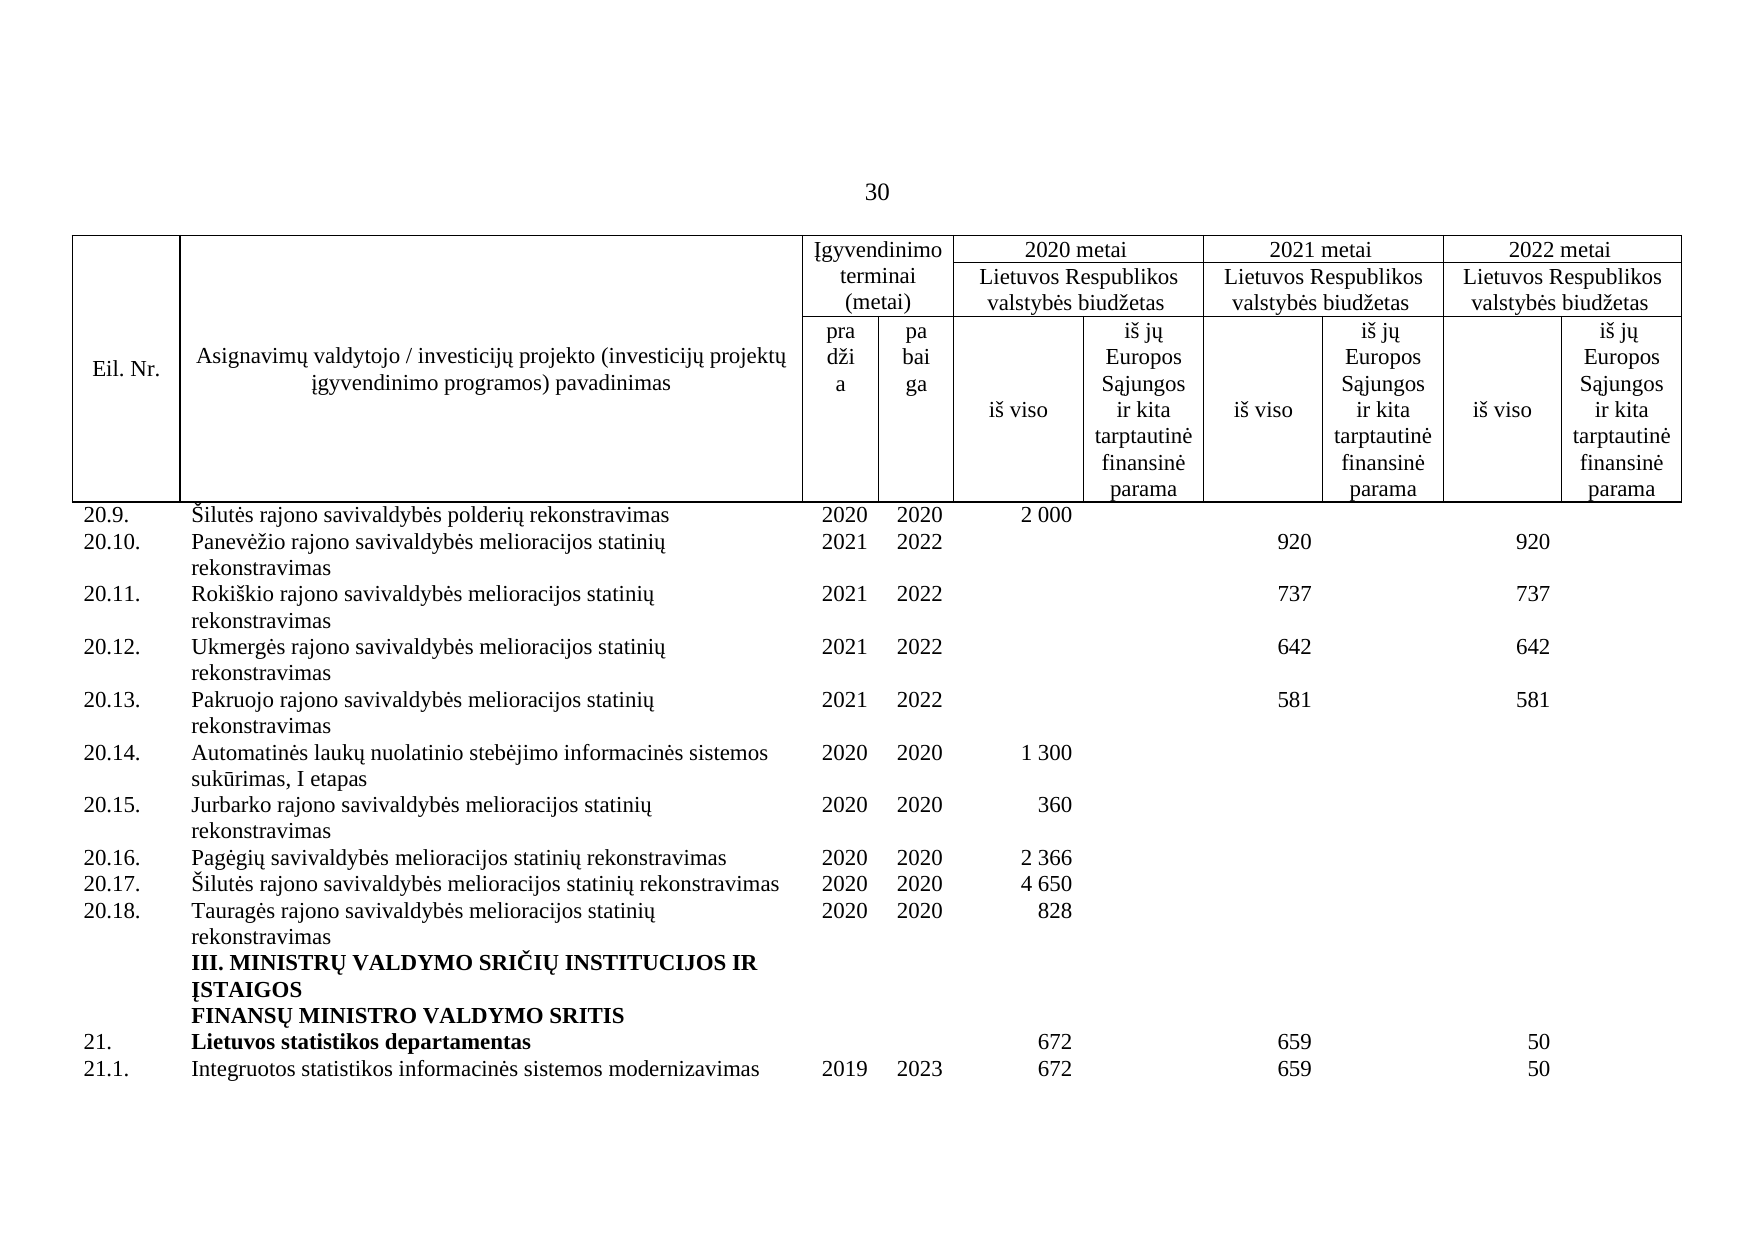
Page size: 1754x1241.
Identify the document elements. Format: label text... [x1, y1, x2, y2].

table_cell [1083, 503, 1204, 528]
table_cell Lietuvos Respublikos valstybės biudžetas [954, 263, 1203, 316]
table_cell [1204, 791, 1323, 844]
table_cell Šilutės rajono savivaldybės melioracijos statinių rekonstravimas [180, 870, 802, 897]
table_cell 20.11. [72, 580, 180, 633]
table_cell 2 000 [954, 503, 1083, 528]
table_cell 920 [1443, 528, 1561, 580]
table_cell 20.12. [72, 633, 180, 686]
table_cell [1443, 739, 1561, 791]
table_cell 20.15. [72, 791, 180, 844]
table_cell [1204, 897, 1323, 949]
table_cell [1443, 949, 1561, 1002]
table_cell 20.9. [72, 503, 180, 528]
table_cell iš jų Europos Sąjungos ir kita tarptautinė finansinė parama [1084, 317, 1203, 501]
table_cell [1323, 1002, 1443, 1028]
table_cell 2020 [803, 739, 879, 791]
table_cell 2021 [803, 633, 879, 686]
table_cell [1204, 1002, 1323, 1028]
table_cell [1204, 870, 1323, 897]
table_cell III. MINISTRŲ VALDYMO SRIČIŲ INSTITUCIJOS IR ĮSTAIGOS [180, 949, 802, 1002]
table_cell [1443, 503, 1561, 528]
table_cell [1204, 844, 1323, 870]
table_cell [1323, 949, 1443, 1002]
table_cell [1083, 897, 1204, 949]
table_header Įgyvendinimo terminai (metai) [803, 236, 953, 316]
table_cell [1323, 528, 1443, 580]
table_cell 2022 [879, 686, 953, 738]
table_cell [1443, 897, 1561, 949]
table_cell [1561, 1029, 1682, 1055]
table_cell 2021 [803, 686, 879, 738]
table_cell Lietuvos Respublikos valstybės biudžetas [1204, 263, 1443, 316]
table_cell [954, 633, 1083, 686]
table_cell 360 [954, 791, 1083, 844]
table_cell 659 [1204, 1029, 1323, 1055]
table_cell 581 [1204, 686, 1323, 738]
table_cell [1443, 791, 1561, 844]
table_cell Automatinės laukų nuolatinio stebėjimo informacinės sistemos sukūrimas, I etapas [180, 739, 802, 791]
table_cell FINANSŲ MINISTRO VALDYMO SRITIS [180, 1002, 802, 1028]
table_cell 21.1. [72, 1055, 180, 1081]
table_cell [1561, 870, 1682, 897]
table_cell [1561, 580, 1682, 633]
table_cell 4 650 [954, 870, 1083, 897]
table_cell 2020 [879, 844, 953, 870]
table_cell [1083, 633, 1204, 686]
table_cell 50 [1443, 1029, 1561, 1055]
table_cell Šilutės rajono savivaldybės polderių rekonstravimas [180, 503, 802, 528]
table_cell 2020 [879, 503, 953, 528]
table_cell 672 [954, 1029, 1083, 1055]
table_cell [1323, 897, 1443, 949]
table_cell 672 [954, 1055, 1083, 1081]
table_cell [1323, 686, 1443, 738]
table_cell 920 [1204, 528, 1323, 580]
table_cell 737 [1443, 580, 1561, 633]
table_cell 2020 [879, 897, 953, 949]
table_cell 2021 [803, 528, 879, 580]
table_cell 828 [954, 897, 1083, 949]
table_cell [1083, 1055, 1204, 1081]
table_cell [803, 1002, 879, 1028]
table_cell [954, 1002, 1083, 1028]
table_cell [1204, 503, 1323, 528]
table_cell 2020 [803, 791, 879, 844]
table_cell Lietuvos Respublikos valstybės biudžetas [1444, 263, 1681, 316]
table_cell pradžia [803, 317, 878, 501]
table_cell pabaiga [879, 317, 953, 501]
table_cell [954, 528, 1083, 580]
table_cell iš viso [1444, 317, 1561, 501]
table_cell 20.14. [72, 739, 180, 791]
table_cell [1204, 739, 1323, 791]
table_cell [1561, 1055, 1682, 1081]
table_cell 2020 [803, 897, 879, 949]
table_cell [1561, 503, 1682, 528]
table_cell [1323, 580, 1443, 633]
table_cell [1561, 739, 1682, 791]
table_cell 2020 [803, 844, 879, 870]
table_cell [1323, 503, 1443, 528]
table_cell 2020 [879, 870, 953, 897]
table_cell [1561, 1002, 1682, 1028]
table_cell 2 366 [954, 844, 1083, 870]
table_cell Tauragės rajono savivaldybės melioracijos statinių rekonstravimas [180, 897, 802, 949]
table_cell iš jų Europos Sąjungos ir kita tarptautinė finansinė parama [1562, 317, 1681, 501]
table_cell [1204, 949, 1323, 1002]
table_cell [1561, 686, 1682, 738]
table_cell Jurbarko rajono savivaldybės melioracijos statinių rekonstravimas [180, 791, 802, 844]
table_cell [1561, 791, 1682, 844]
table_cell Integruotos statistikos informacinės sistemos modernizavimas [180, 1055, 802, 1081]
table_cell 737 [1204, 580, 1323, 633]
table_cell 50 [1443, 1055, 1561, 1081]
table_cell [1083, 870, 1204, 897]
table_cell [1323, 1029, 1443, 1055]
table_cell [1323, 844, 1443, 870]
table_cell [1561, 949, 1682, 1002]
table_cell [803, 1029, 879, 1055]
table_cell [72, 1002, 180, 1028]
table_cell [1083, 739, 1204, 791]
table_header 2022 metai [1444, 236, 1681, 262]
table_cell 642 [1204, 633, 1323, 686]
table_cell Rokiškio rajono savivaldybės melioracijos statinių rekonstravimas [180, 580, 802, 633]
table_cell [1083, 791, 1204, 844]
table_cell [72, 949, 180, 1002]
table_cell Panevėžio rajono savivaldybės melioracijos statinių rekonstravimas [180, 528, 802, 580]
table_cell [1561, 528, 1682, 580]
table_cell 1 300 [954, 739, 1083, 791]
table_cell [1323, 791, 1443, 844]
table_cell [1561, 897, 1682, 949]
table_cell [803, 949, 879, 1002]
table_header 2021 metai [1204, 236, 1443, 262]
table_cell [1323, 870, 1443, 897]
table_cell 2023 [879, 1055, 953, 1081]
table_header Asignavimų valdytojo / investicijų projekto (investicijų projektų įgyvendinimo programos) pavadinimas [181, 236, 802, 501]
table_cell [1443, 844, 1561, 870]
table_cell [1561, 633, 1682, 686]
table_cell 2022 [879, 528, 953, 580]
table_cell iš viso [1204, 317, 1322, 501]
table_cell 2021 [803, 580, 879, 633]
table_cell [954, 949, 1083, 1002]
table_cell [954, 580, 1083, 633]
table_cell [1083, 528, 1204, 580]
table_cell Pagėgių savivaldybės melioracijos statinių rekonstravimas [180, 844, 802, 870]
table_cell 2022 [879, 633, 953, 686]
table_cell iš viso [954, 317, 1083, 501]
table_cell [879, 1029, 953, 1055]
table_cell Ukmergės rajono savivaldybės melioracijos statinių rekonstravimas [180, 633, 802, 686]
table_cell 2022 [879, 580, 953, 633]
table_cell Pakruojo rajono savivaldybės melioracijos statinių rekonstravimas [180, 686, 802, 738]
table_cell [879, 1002, 953, 1028]
table_cell 2020 [879, 791, 953, 844]
table_cell iš jų Europos Sąjungos ir kita tarptautinė finansinė parama [1323, 317, 1443, 501]
table_cell 21. [72, 1029, 180, 1055]
table_cell 20.17. [72, 870, 180, 897]
table_cell [1323, 739, 1443, 791]
table_cell [1323, 1055, 1443, 1081]
table_cell [1083, 949, 1204, 1002]
table_cell 2020 [803, 870, 879, 897]
table_header 2020 metai [954, 236, 1203, 262]
table_cell 2020 [879, 739, 953, 791]
table_cell [1083, 1002, 1204, 1028]
table_cell [1083, 1029, 1204, 1055]
table_cell [1443, 870, 1561, 897]
table_cell 20.10. [72, 528, 180, 580]
table_cell Lietuvos statistikos departamentas [180, 1029, 802, 1055]
table_cell 581 [1443, 686, 1561, 738]
table_cell 642 [1443, 633, 1561, 686]
table_cell 20.13. [72, 686, 180, 738]
table_cell [1083, 686, 1204, 738]
table_cell 20.18. [72, 897, 180, 949]
table_cell 2019 [803, 1055, 879, 1081]
table_cell [1083, 844, 1204, 870]
table_cell [879, 949, 953, 1002]
table_header Eil. Nr. [73, 236, 179, 501]
table_cell 2020 [803, 503, 879, 528]
table_cell [1323, 633, 1443, 686]
table_cell [1561, 844, 1682, 870]
table_cell [954, 686, 1083, 738]
table_cell 659 [1204, 1055, 1323, 1081]
table_cell [1083, 580, 1204, 633]
table_cell [1443, 1002, 1561, 1028]
table_cell 20.16. [72, 844, 180, 870]
